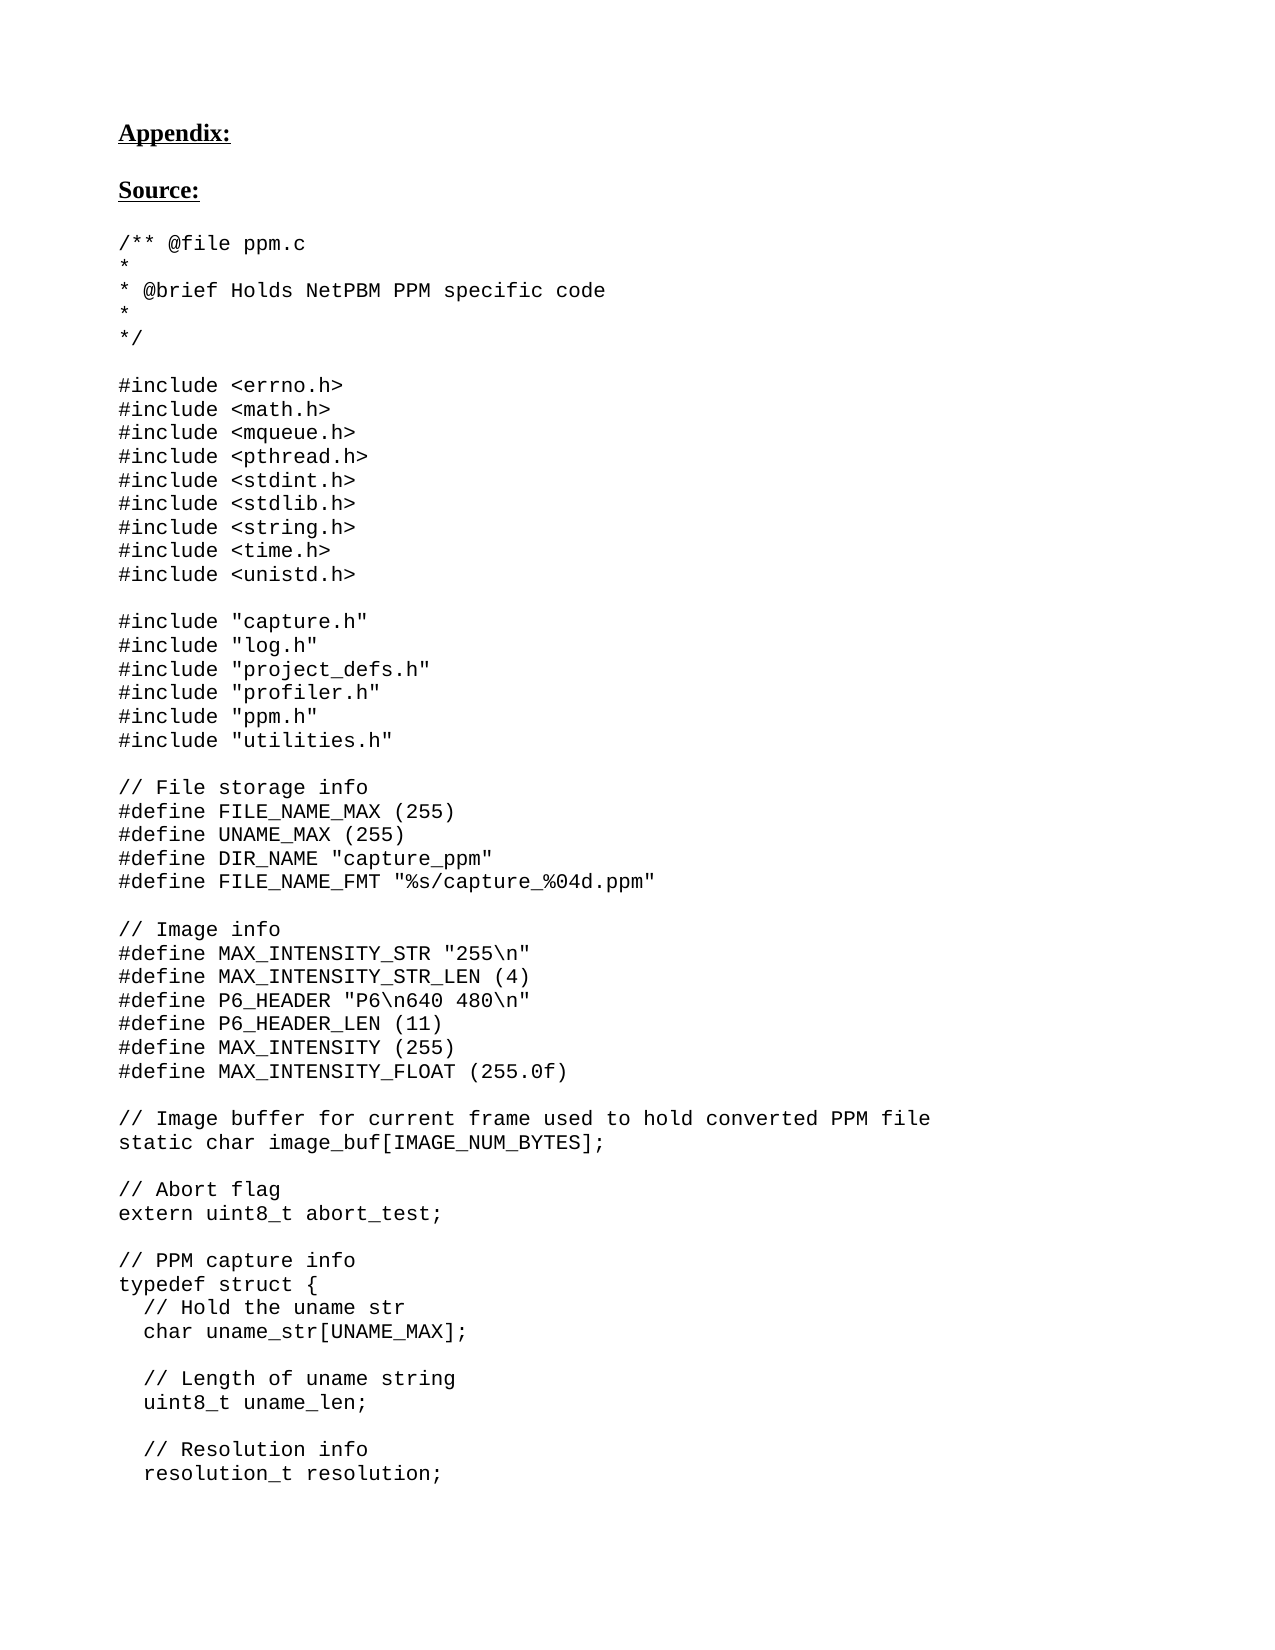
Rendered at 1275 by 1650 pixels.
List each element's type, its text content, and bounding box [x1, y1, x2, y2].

text #define UNAME_MAX (255) [118, 824, 1157, 848]
text #include <mqueue.h> [118, 422, 1157, 446]
text // Hold the uname str [118, 1297, 1157, 1321]
text #define MAX_INTENSITY_STR "255\n" [118, 942, 1157, 966]
text #define DIR_NAME "capture_ppm" [118, 848, 1157, 872]
text typedef struct { [118, 1273, 1157, 1297]
text * [118, 304, 1157, 328]
text /** @file ppm.c [118, 233, 1157, 257]
text Source: [118, 176, 1157, 204]
text uint8_t uname_len; [118, 1392, 1157, 1415]
text #include <stdlib.h> [118, 493, 1157, 517]
text resolution_t resolution; [118, 1463, 1157, 1486]
text // Abort flag [118, 1179, 1157, 1203]
text #include <stdint.h> [118, 469, 1157, 493]
text #include <string.h> [118, 517, 1157, 541]
text // Image info [118, 919, 1157, 942]
text // File storage info [118, 777, 1157, 801]
text #include "utilities.h" [118, 730, 1157, 753]
text #include "capture.h" [118, 611, 1157, 635]
text #define MAX_INTENSITY_STR_LEN (4) [118, 966, 1157, 990]
text // PPM capture info [118, 1250, 1157, 1273]
text #define FILE_NAME_FMT "%s/capture_%04d.ppm" [118, 872, 1157, 895]
text #include "project_defs.h" [118, 659, 1157, 682]
text #include <time.h> [118, 541, 1157, 564]
text #define MAX_INTENSITY_FLOAT (255.0f) [118, 1061, 1157, 1084]
text * @brief Holds NetPBM PPM specific code [118, 280, 1157, 304]
text #include <math.h> [118, 399, 1157, 422]
text #define MAX_INTENSITY (255) [118, 1037, 1157, 1061]
text // Image buffer for current frame used to hold converted PPM file [118, 1108, 1157, 1132]
text // Length of uname string [118, 1368, 1157, 1392]
text #define FILE_NAME_MAX (255) [118, 801, 1157, 824]
text char uname_str[UNAME_MAX]; [118, 1321, 1157, 1344]
text #include <pthread.h> [118, 446, 1157, 469]
text #include <errno.h> [118, 375, 1157, 399]
text static char image_buf[IMAGE_NUM_BYTES]; [118, 1132, 1157, 1155]
text #include "log.h" [118, 635, 1157, 659]
text extern uint8_t abort_test; [118, 1203, 1157, 1226]
text // Resolution info [118, 1439, 1157, 1463]
text #include "ppm.h" [118, 706, 1157, 730]
text */ [118, 328, 1157, 351]
text #define P6_HEADER "P6\n640 480\n" [118, 990, 1157, 1013]
text #include "profiler.h" [118, 682, 1157, 706]
text #include <unistd.h> [118, 564, 1157, 588]
text * [118, 257, 1157, 280]
text #define P6_HEADER_LEN (11) [118, 1013, 1157, 1037]
text Appendix: [118, 118, 1157, 147]
